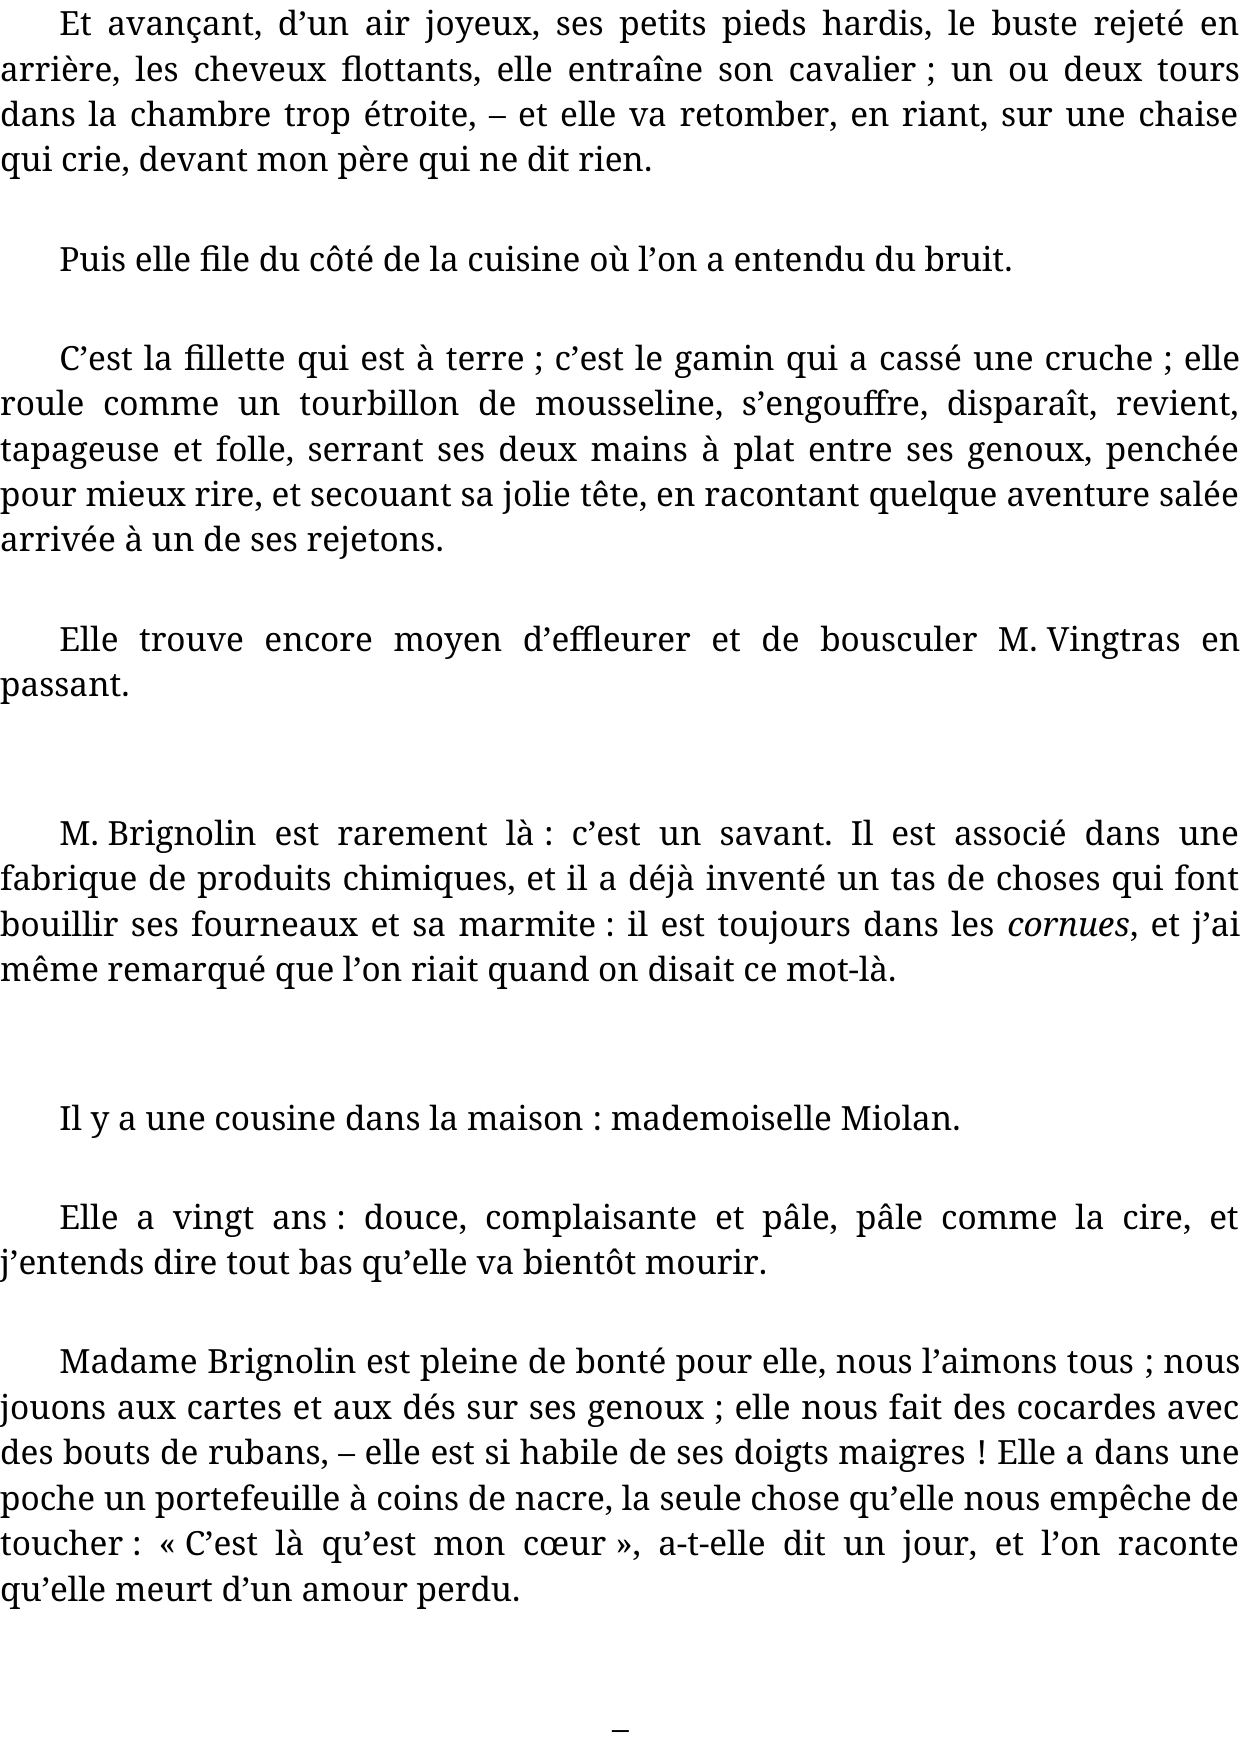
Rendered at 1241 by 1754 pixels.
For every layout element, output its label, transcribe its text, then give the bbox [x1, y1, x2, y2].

text M. Brignolin est rarement là : c’est un savant. Il est associé dans une fabrique de produits chimiques, et il a déjà inventé un tas de choses qui font bouillir ses fourneaux et sa marmite : il est toujours dans les cornues, et j’ai même remarqué que l’on riait quand on disait ce mot-là. [0, 809, 1240, 991]
text Et avançant, d’un air joyeux, ses petits pieds hardis, le buste rejeté en arrière, les cheveux flottants, elle entraîne son cavalier ; un ou deux tours dans la chambre trop étroite, – et elle va retomber, en riant, sur une chaise qui crie, devant mon père qui ne dit rien. [0, 0, 1240, 182]
text Elle trouve encore moyen d’effleurer et de bousculer M. Vingtras en passant. [0, 615, 1240, 706]
text Puis elle file du côté de la cuisine où l’on a entendu du bruit. [0, 235, 1240, 281]
text Il y a une cousine dans la maison : mademoiselle Miolan. [0, 1094, 1240, 1140]
text Elle a vingt ans : douce, complaisante et pâle, pâle comme la cire, et j’entends dire tout bas qu’elle va bientôt mourir. [0, 1194, 1240, 1284]
text Madame Brignolin est pleine de bonté pour elle, nous l’aimons tous ; nous jouons aux cartes et aux dés sur ses genoux ; elle nous fait des cocardes avec des bouts de rubans, – elle est si habile de ses doigts maigres ! Elle a dans une poche un portefeuille à coins de nacre, la seule chose qu’elle nous empêche de toucher : « C’est là qu’est mon cœur », a-t-elle dit un jour, et l’on raconte qu’elle meurt d’un amour perdu. [0, 1338, 1240, 1611]
text C’est la fillette qui est à terre ; c’est le gamin qui a cassé une cruche ; elle roule comme un tourbillon de mousseline, s’engouffre, disparaît, revient, tapageuse et folle, serrant ses deux mains à plat entre ses genoux, penchée pour mieux rire, et secouant sa jolie tête, en racontant quelque aventure salée arrivée à un de ses rejetons. [0, 334, 1240, 562]
